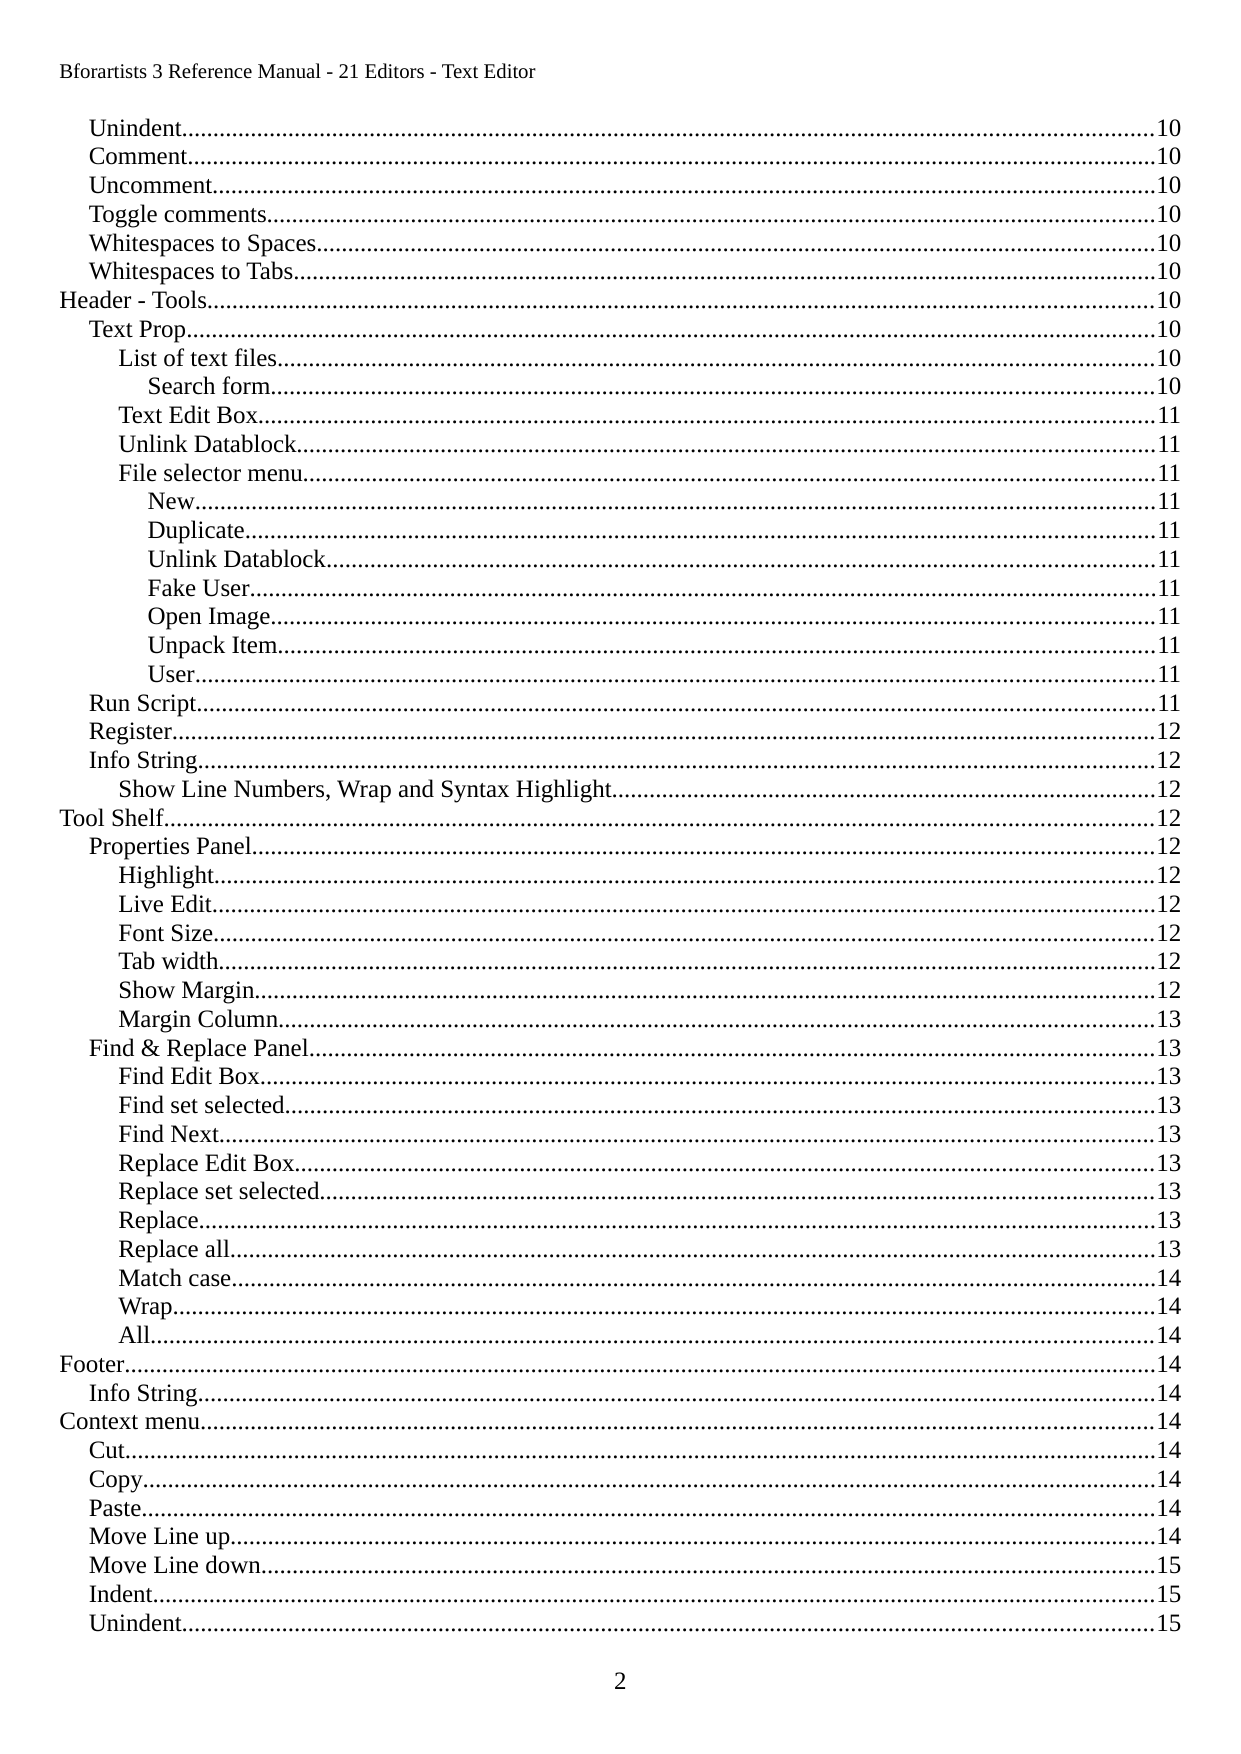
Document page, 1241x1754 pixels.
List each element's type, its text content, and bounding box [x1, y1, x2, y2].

text Find & Replace Panel 13 [88, 1033, 1181, 1061]
text Move Line up 14 [88, 1521, 1181, 1550]
text Unpack Item 11 [147, 630, 1181, 659]
text Replace all 13 [118, 1234, 1181, 1263]
text Register 12 [88, 716, 1181, 745]
text Paste 14 [88, 1493, 1181, 1521]
text User 11 [147, 659, 1181, 688]
text Indent 15 [88, 1579, 1181, 1608]
text Show Margin 12 [118, 975, 1181, 1004]
text Uncomment 10 [88, 170, 1181, 199]
text Unindent 10 [88, 113, 1181, 141]
text Replace set selected 13 [118, 1176, 1181, 1205]
text Wrap 14 [118, 1291, 1181, 1320]
text Unindent 15 [88, 1608, 1181, 1636]
text Footer 14 [59, 1349, 1181, 1378]
text Toggle comments 10 [88, 199, 1181, 228]
text Show Line Numbers, Wrap and Syntax Highlight 12 [118, 774, 1181, 803]
text All 14 [118, 1320, 1181, 1349]
text Whitespaces to Tabs 10 [88, 256, 1181, 285]
text Info String 14 [88, 1378, 1181, 1406]
text Properties Panel 12 [88, 831, 1181, 860]
text Header - Tools 10 [59, 285, 1181, 314]
text Margin Column 13 [118, 1004, 1181, 1033]
text Replace 13 [118, 1205, 1181, 1234]
text Find Edit Box 13 [118, 1061, 1181, 1090]
text Match case 14 [118, 1263, 1181, 1291]
text File selector menu 11 [118, 458, 1181, 486]
text Highlight 12 [118, 860, 1181, 889]
text Tab width 12 [118, 946, 1181, 975]
text Move Line down 15 [88, 1550, 1181, 1579]
text Context menu 14 [59, 1406, 1181, 1435]
text Duplicate 11 [147, 515, 1181, 544]
text Copy 14 [88, 1464, 1181, 1493]
text Whitespaces to Spaces 10 [88, 228, 1181, 256]
text New 11 [147, 486, 1181, 515]
text Info String 12 [88, 745, 1181, 774]
text Text Prop 10 [88, 314, 1181, 343]
text Search form 10 [147, 371, 1181, 400]
text List of text files 10 [118, 343, 1181, 371]
text Text Edit Box 11 [118, 400, 1181, 429]
text Cut 14 [88, 1435, 1181, 1464]
text Open Image 11 [147, 601, 1181, 630]
text Find Next 13 [118, 1119, 1181, 1148]
text Tool Shelf 12 [59, 803, 1181, 831]
text Live Edit 12 [118, 889, 1181, 918]
text Find set selected 13 [118, 1090, 1181, 1119]
text Replace Edit Box 13 [118, 1148, 1181, 1176]
text Comment 10 [88, 141, 1181, 170]
text Fake User 11 [147, 573, 1181, 601]
text Unlink Datablock 11 [118, 429, 1181, 458]
text Font Size 12 [118, 918, 1181, 946]
text Unlink Datablock 11 [147, 544, 1181, 573]
text Run Script 11 [88, 688, 1181, 716]
